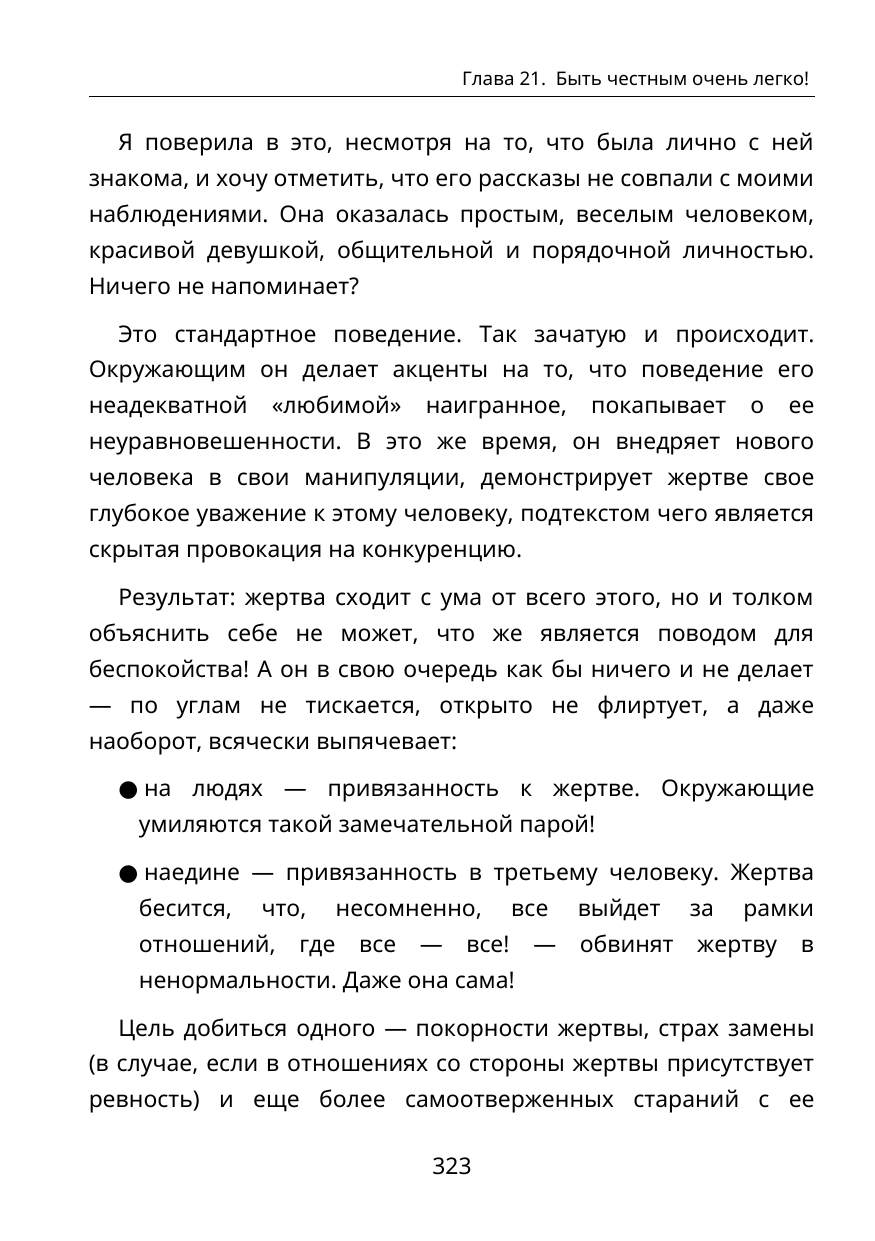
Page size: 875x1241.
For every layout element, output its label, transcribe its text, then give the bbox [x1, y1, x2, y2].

text Это стандартное поведение. Так зачатую и происходит. Окружающим он делает акценты на то, что поведение его неадекватной «любимой» наигранное, покапывает о ее неуравновешенности. В это же время, он внедряет нового человека в свои манипуляции, демонстрирует жертве свое глубокое уважение к этому человеку, подтекстом чего является скрытая провокация на конкуренцию. [88, 317, 815, 564]
text Результат: жертва сходит с ума от всего этого, но и толком объяснить себе не может, что же является поводом для беспокойства! А он в свою очередь как бы ничего и не делает — по углам не тискается, открыто не флиртует, а даже наоборот, всячески выпячевает: [88, 581, 815, 756]
text Я поверила в это, несмотря на то, что была лично с ней знакома, и хочу отметить, что его рассказы не совпали с моими наблюдениями. Она оказалась простым, веселым человеком, красивой девушкой, общительной и порядочной личностью. Ничего не напоминает? [88, 126, 815, 301]
list наедине — привязанность в третьему человеку. Жертва бесится, что, несомненно, все выйдет за рамки отношений, где все — все! — обвинят жертву в ненормальности. Даже она сама! [118, 856, 815, 995]
text Цель добиться одного — покорности жертвы, страх замены (в случае, если в отношениях со стороны жертвы присутствует ревность) и еще более самоотверженных стараний с ее [88, 1011, 815, 1114]
list на людях — привязанность к жертве. Окружающие умиляются такой замечательной парой! [118, 772, 815, 839]
